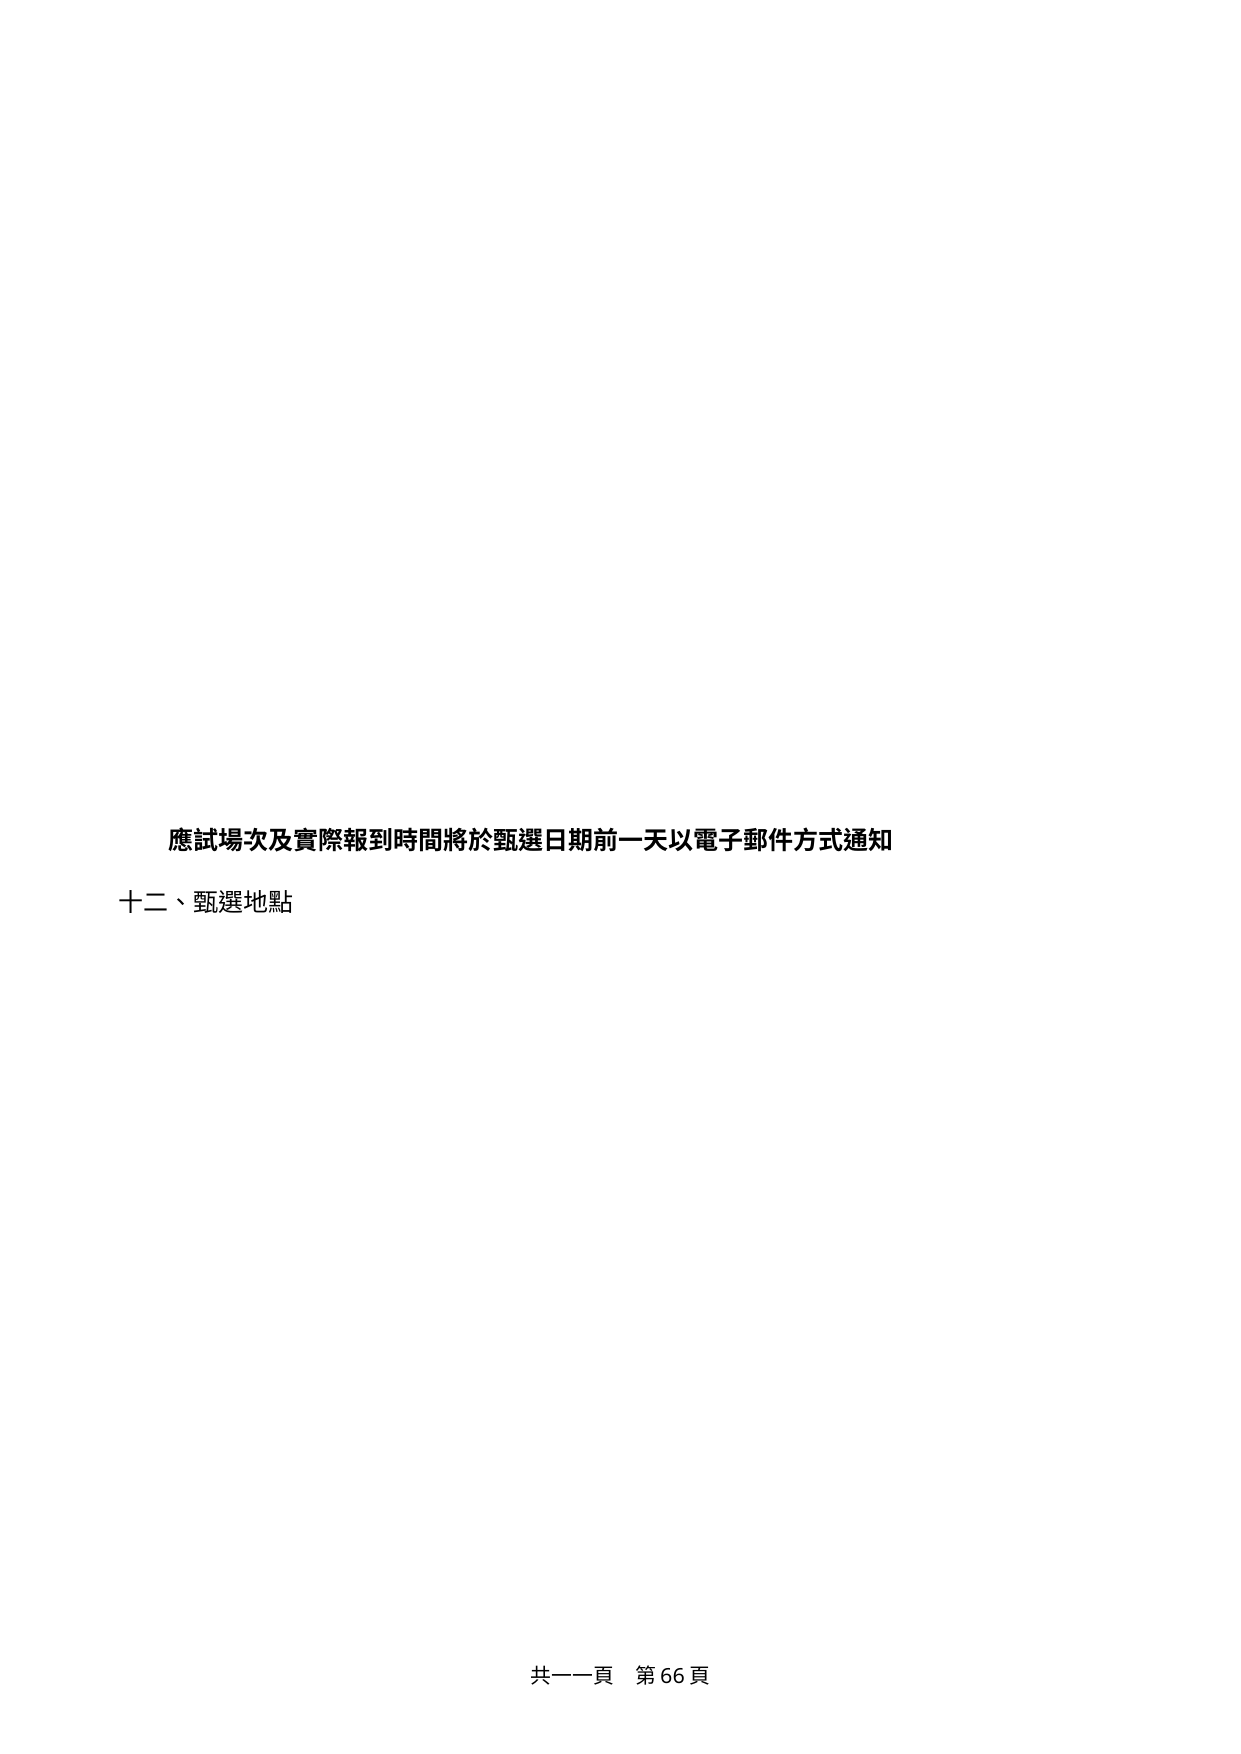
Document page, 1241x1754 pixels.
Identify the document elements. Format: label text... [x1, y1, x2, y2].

text 應試場次及實際報到時間將於甄選日期前一天以電子郵件方式通知 [168, 797, 1122, 859]
text 十二、甄選地點 [118, 859, 1122, 922]
